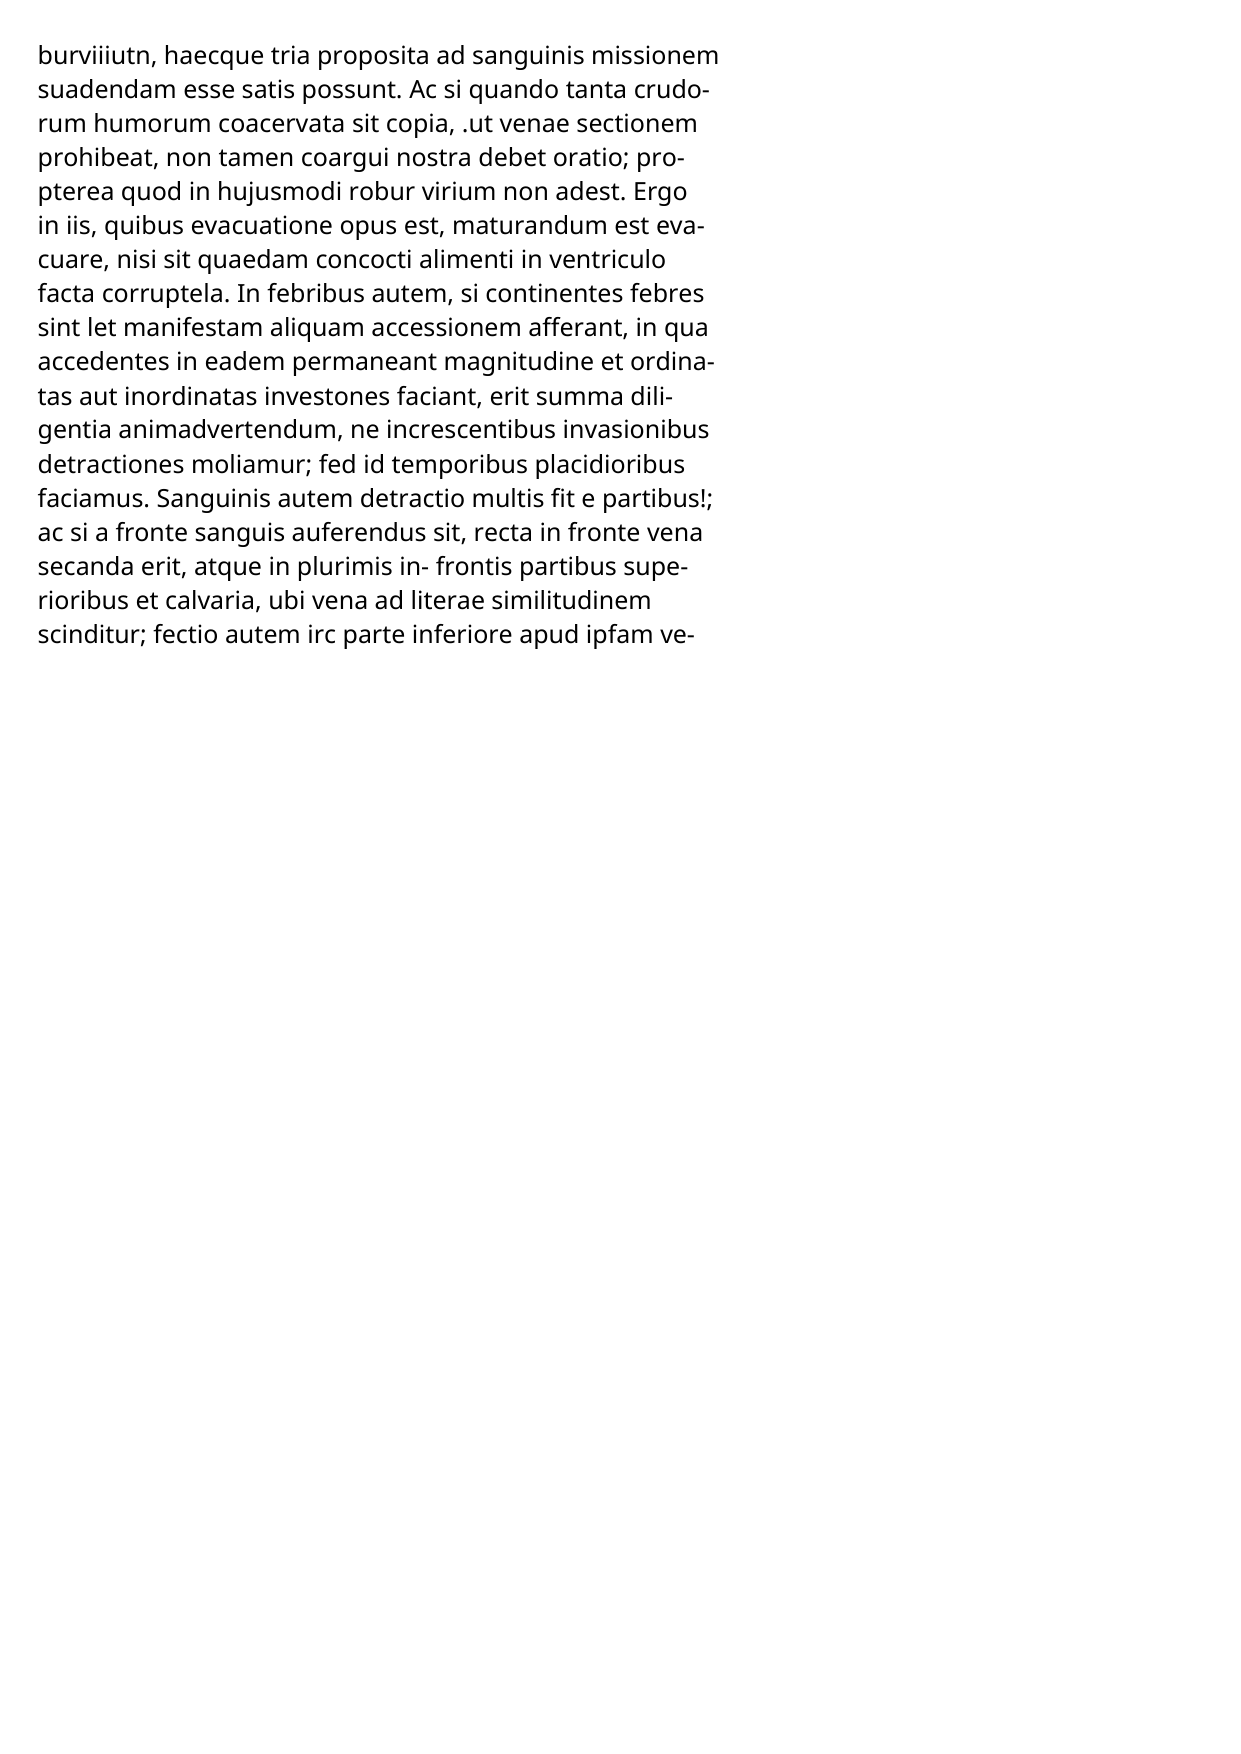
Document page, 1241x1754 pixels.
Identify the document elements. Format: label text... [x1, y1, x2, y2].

text burviiiutn, haecque tria proposita ad sanguinis missionem suadendam esse satis possunt. Ac si quando tanta crudo- rum humorum coacervata sit copia, .ut venae sectionem prohibeat, non tamen coargui nostra debet oratio; pro- pterea quod in hujusmodi robur virium non adest. Ergo in iis, quibus evacuatione opus est, maturandum est eva- cuare, nisi sit quaedam concocti alimenti in ventriculo facta corruptela. In febribus autem, si continentes febres sint let manifestam aliquam accessionem afferant, in qua accedentes in eadem permaneant magnitudine et ordina- tas aut inordinatas investones faciant, erit summa dili- gentia animadvertendum, ne increscentibus invasionibus detractiones moliamur; fed id temporibus placidioribus faciamus. Sanguinis autem detractio multis fit e partibus!; ac si a fronte sanguis auferendus sit, recta in fronte vena secanda erit, atque in plurimis in- frontis partibus supe- rioribus et calvaria, ubi vena ad literae similitudinem scinditur; fectio autem irc parte inferiore apud ipfam ve- [37, 37, 1203, 651]
